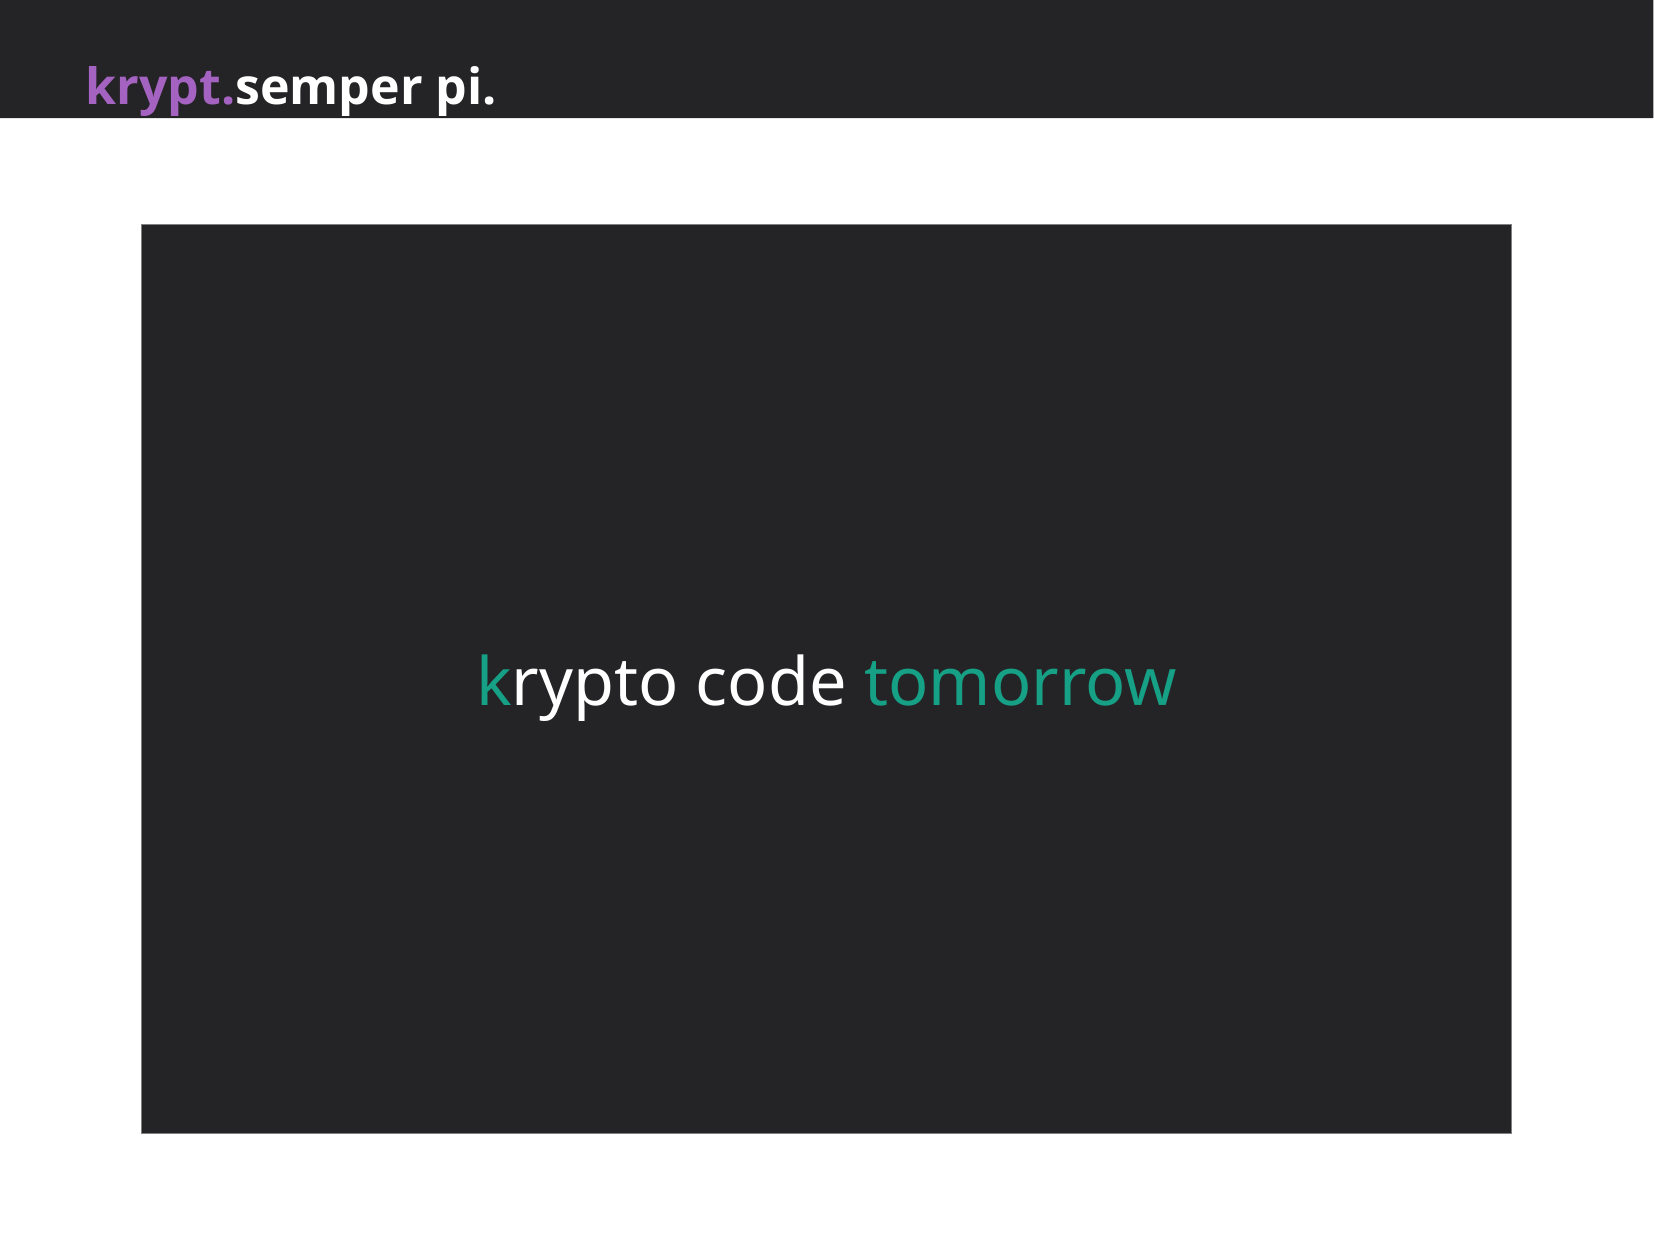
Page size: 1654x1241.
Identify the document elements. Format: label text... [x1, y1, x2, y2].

text_box krypt.semper pi. [70, 43, 544, 119]
text_box krypto code tomorrow [141, 224, 1512, 1134]
text_box [0, 0, 1654, 119]
